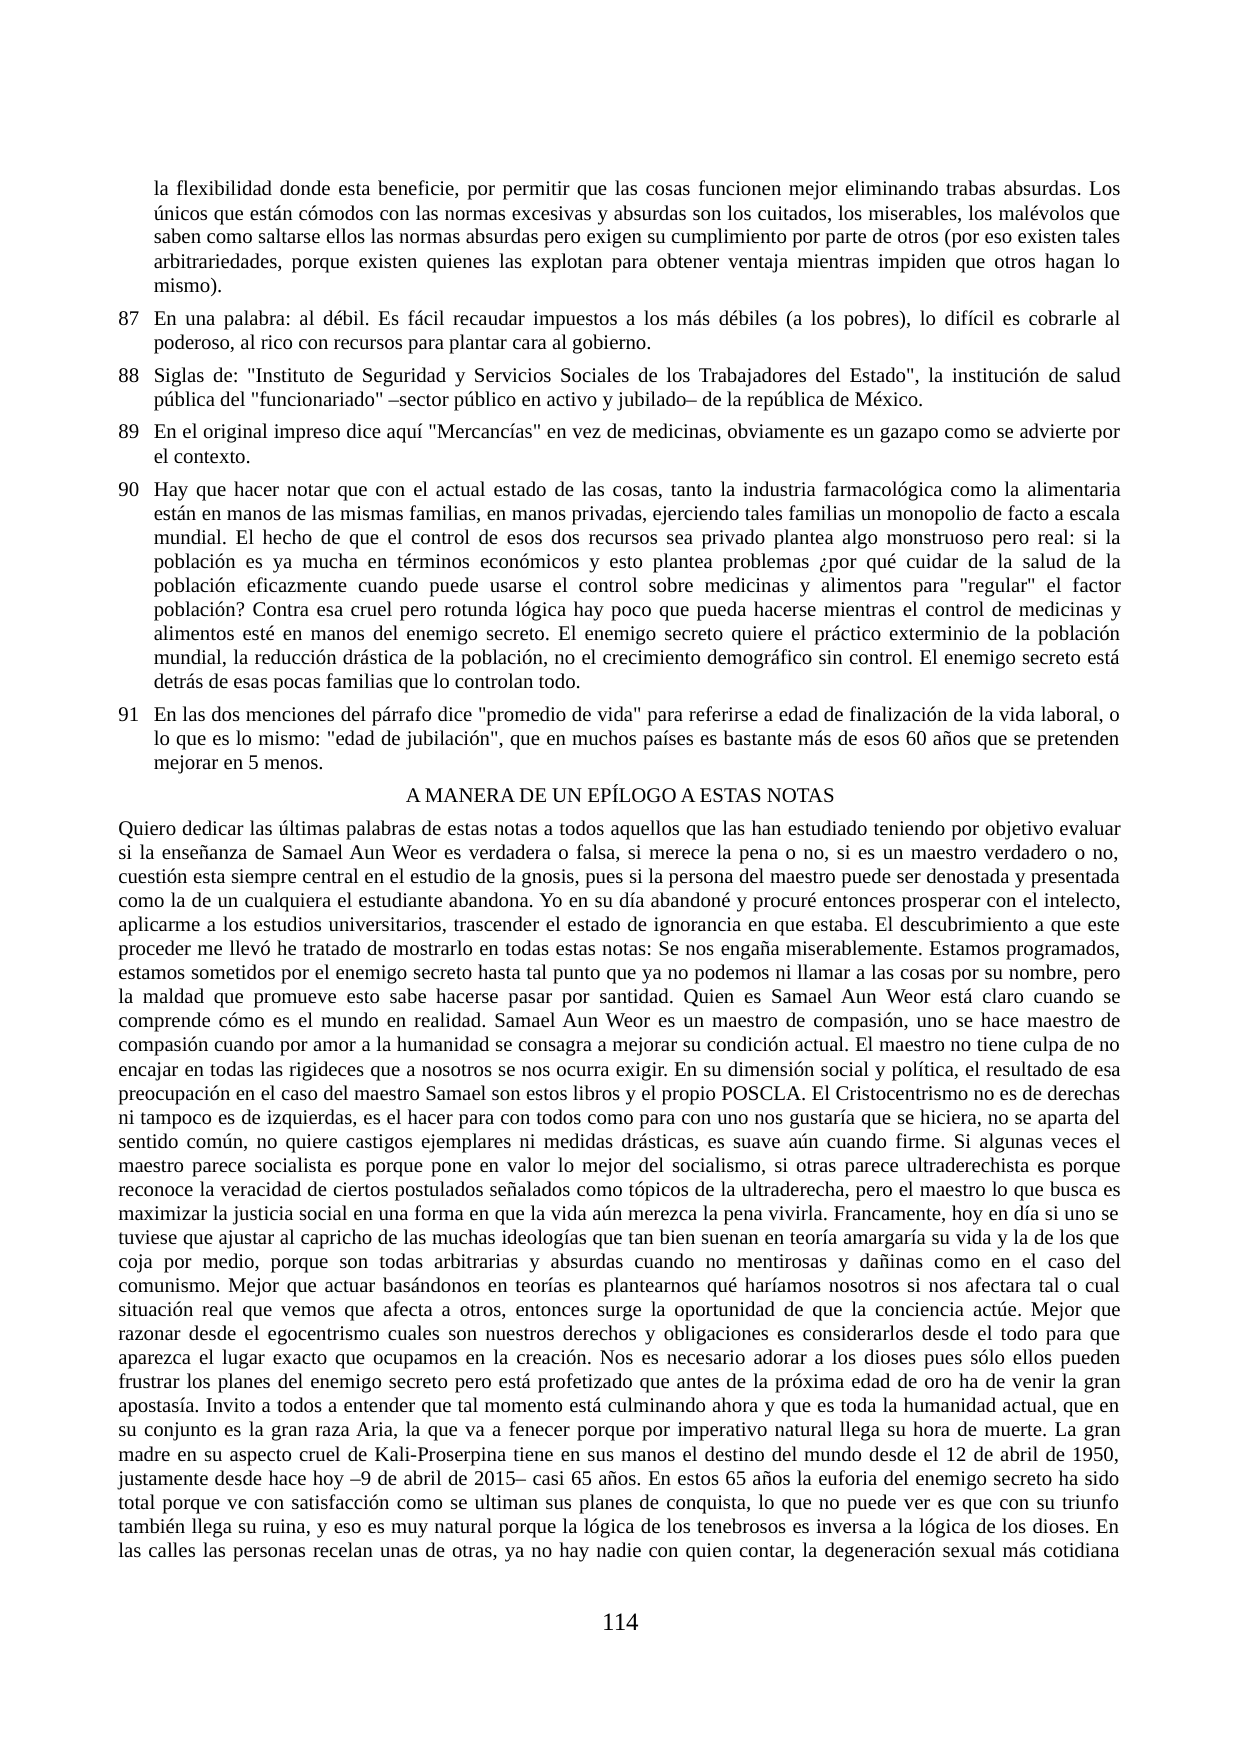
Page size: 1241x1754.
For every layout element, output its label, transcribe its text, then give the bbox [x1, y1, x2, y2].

text En una palabra: al débil. Es fácil recaudar impuestos a los más débiles (a los pobres), lo difícil es cobrarle al poderoso, al rico con recursos para plantar cara al gobierno. [118, 306, 1122, 354]
text Hay que hacer notar que con el actual estado de las cosas, tanto la industria farmacológica como la alimentaria están en manos de las mismas familias, en manos privadas, ejerciendo tales familias un monopolio de facto a escala mundial. El hecho de que el control de esos dos recursos sea privado plantea algo monstruoso pero real: si la población es ya mucha en términos económicos y esto plantea problemas ¿por qué cuidar de la salud de la población eficazmente cuando puede usarse el control sobre medicinas y alimentos para "regular" el factor población? Contra esa cruel pero rotunda lógica hay poco que pueda hacerse mientras el control de medicinas y alimentos esté en manos del enemigo secreto. El enemigo secreto quiere el práctico exterminio de la población mundial, la reducción drástica de la población, no el crecimiento demográfico sin control. El enemigo secreto está detrás de esas pocas familias que lo controlan todo. [118, 476, 1122, 693]
text la flexibilidad donde esta beneficie, por permitir que las cosas funcionen mejor eliminando trabas absurdas. Los únicos que están cómodos con las normas excesivas y absurdas son los cuitados, los miserables, los malévolos que saben como saltarse ellos las normas absurdas pero exigen su cumplimiento por parte de otros (por eso existen tales arbitrariedades, porque existen quienes las explotan para obtener ventaja mientras impiden que otros hagan lo mismo). [118, 176, 1122, 297]
text En las dos menciones del párrafo dice "promedio de vida" para referirse a edad de finalización de la vida laboral, o lo que es lo mismo: "edad de jubilación", que en muchos países es bastante más de esos 60 años que se pretenden mejorar en 5 menos. [118, 702, 1122, 774]
text En el original impreso dice aquí "Mercancías" en vez de medicinas, obviamente es un gazapo como se advierte por el contexto. [118, 419, 1122, 468]
text A MANERA DE UN EPÍLOGO A ESTAS NOTAS [118, 783, 1122, 807]
text Siglas de: "Instituto de Seguridad y Servicios Sociales de los Trabajadores del Estado", la institución de salud pública del "funcionariado" –sector público en activo y jubilado– de la república de México. [118, 362, 1122, 411]
text Quiero dedicar las últimas palabras de estas notas a todos aquellos que las han estudiado teniendo por objetivo evaluar si la enseñanza de Samael Aun Weor es verdadera o falsa, si merece la pena o no, si es un maestro verdadero o no, cuestión esta siempre central en el estudio de la gnosis, pues si la persona del maestro puede ser denostada y presentada como la de un cualquiera el estudiante abandona. Yo en su día abandoné y procuré entonces prosperar con el intelecto, aplicarme a los estudios universitarios, trascender el estado de ignorancia en que estaba. El descubrimiento a que este proceder me llevó he tratado de mostrarlo en todas estas notas: Se nos engaña miserablemente. Estamos programados, estamos sometidos por el enemigo secreto hasta tal punto que ya no podemos ni llamar a las cosas por su nombre, pero la maldad que promueve esto sabe hacerse pasar por santidad. Quien es Samael Aun Weor está claro cuando se comprende cómo es el mundo en realidad. Samael Aun Weor es un maestro de compasión, uno se hace maestro de compasión cuando por amor a la humanidad se consagra a mejorar su condición actual. El maestro no tiene culpa de no encajar en todas las rigideces que a nosotros se nos ocurra exigir. En su dimensión social y política, el resultado de esa preocupación en el caso del maestro Samael son estos libros y el propio POSCLA. El Cristocentrismo no es de derechas ni tampoco es de izquierdas, es el hacer para con todos como para con uno nos gustaría que se hiciera, no se aparta del sentido común, no quiere castigos ejemplares ni medidas drásticas, es suave aún cuando firme. Si algunas veces el maestro parece socialista es porque pone en valor lo mejor del socialismo, si otras parece ultraderechista es porque reconoce la veracidad de ciertos postulados señalados como tópicos de la ultraderecha, pero el maestro lo que busca es maximizar la justicia social en una forma en que la vida aún merezca la pena vivirla. Francamente, hoy en día si uno se tuviese que ajustar al capricho de las muchas ideologías que tan bien suenan en teoría amargaría su vida y la de los que coja por medio, porque son todas arbitrarias y absurdas cuando no mentirosas y dañinas como en el caso del comunismo. Mejor que actuar basándonos en teorías es plantearnos qué haríamos nosotros si nos afectara tal o cual situación real que vemos que afecta a otros, entonces surge la oportunidad de que la conciencia actúe. Mejor que razonar desde el egocentrismo cuales son nuestros derechos y obligaciones es considerarlos desde el todo para que aparezca el lugar exacto que ocupamos en la creación. Nos es necesario adorar a los dioses pues sólo ellos pueden frustrar los planes del enemigo secreto pero está profetizado que antes de la próxima edad de oro ha de venir la gran apostasía. Invito a todos a entender que tal momento está culminando ahora y que es toda la humanidad actual, que en su conjunto es la gran raza Aria, la que va a fenecer porque por imperativo natural llega su hora de muerte. La gran madre en su aspecto cruel de Kali-Proserpina tiene en sus manos el destino del mundo desde el 12 de abril de 1950, justamente desde hace hoy –9 de abril de 2015– casi 65 años. En estos 65 años la euforia del enemigo secreto ha sido total porque ve con satisfacción como se ultiman sus planes de conquista, lo que no puede ver es que con su triunfo también llega su ruina, y eso es muy natural porque la lógica de los tenebrosos es inversa a la lógica de los dioses. En las calles las personas recelan unas de otras, ya no hay nadie con quien contar, la degeneración sexual más cotidiana [118, 816, 1122, 1562]
